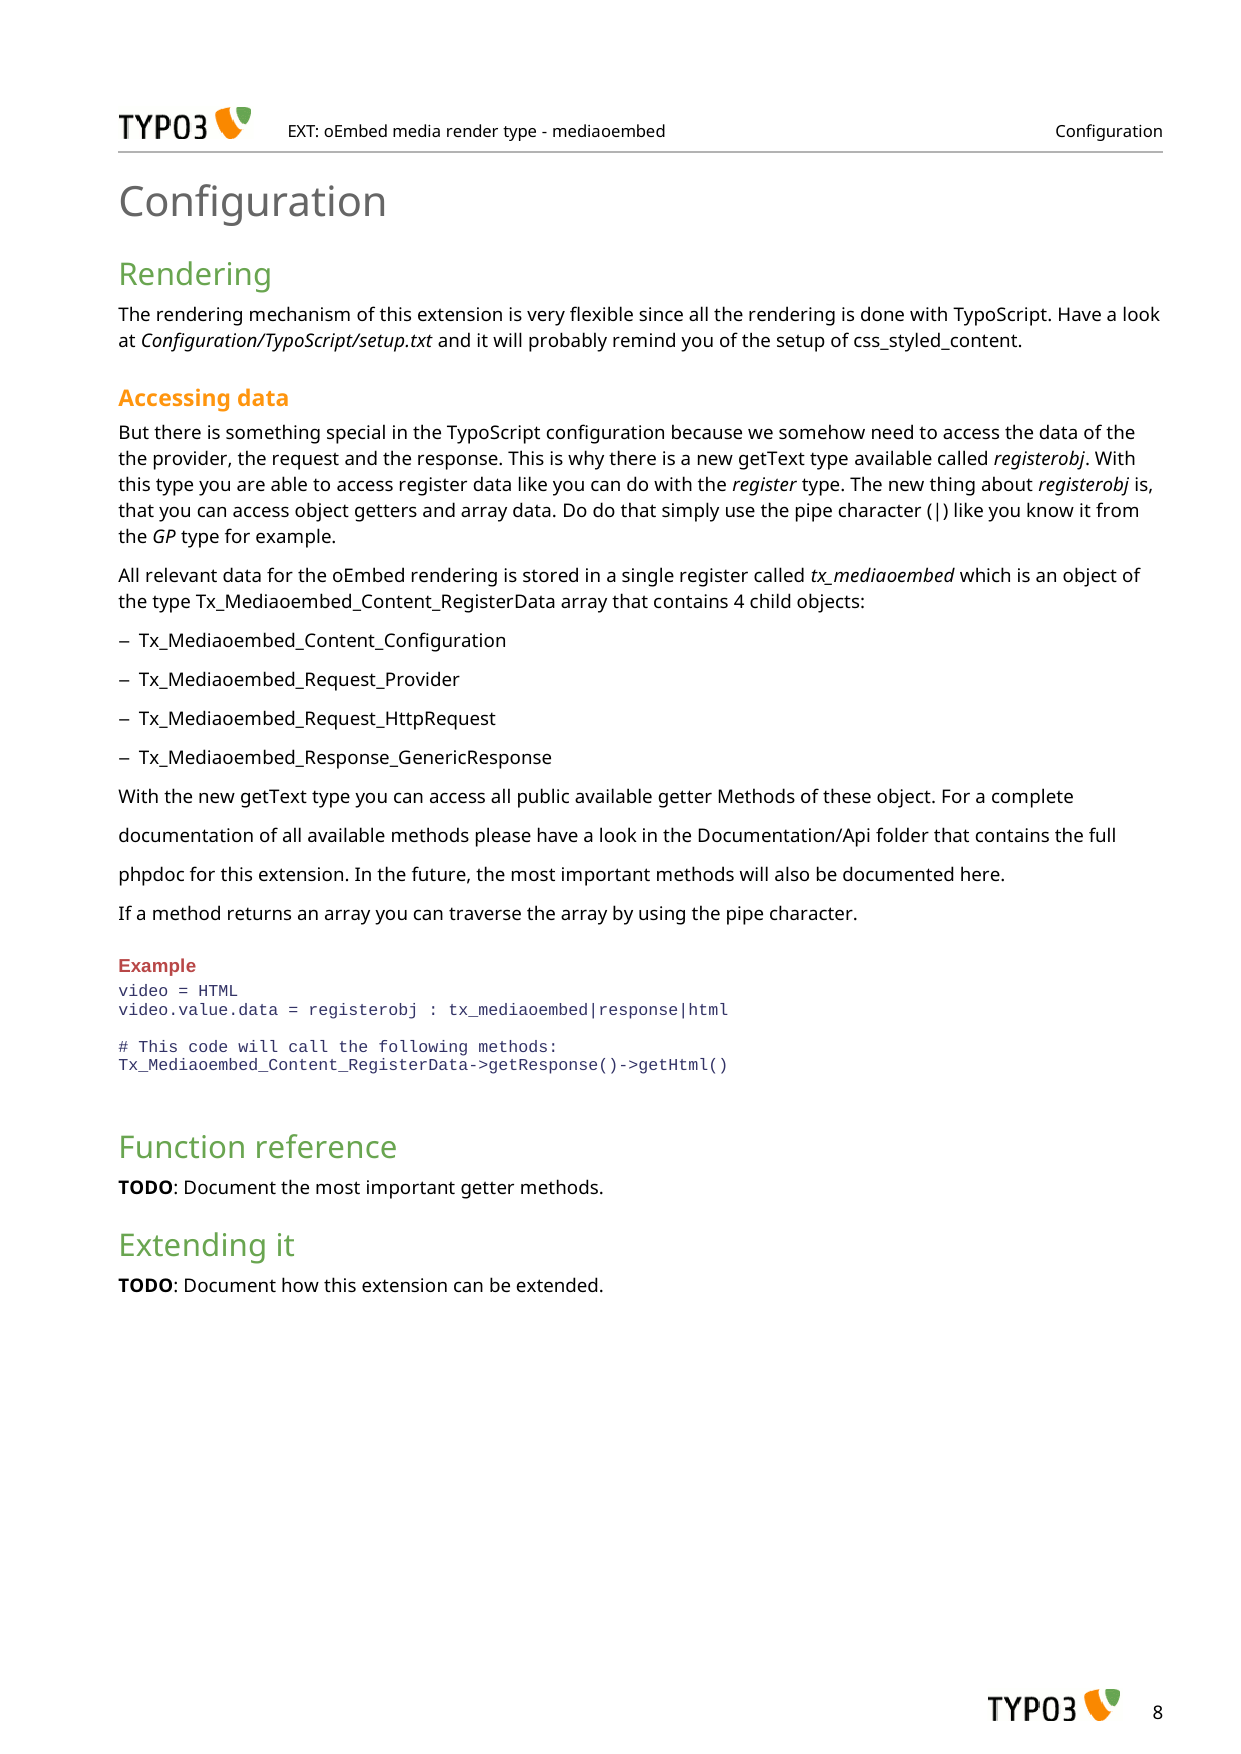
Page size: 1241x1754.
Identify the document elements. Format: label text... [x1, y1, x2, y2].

text # This code will call the following methods: [118, 1038, 1163, 1057]
list Tx_Mediaoembed_Content_Configuration [118, 627, 1163, 653]
subtitle Extending it [118, 1223, 1163, 1266]
picture [118, 106, 254, 139]
list Tx_Mediaoembed_Response_GenericResponse [118, 744, 1163, 770]
subtitle Function reference [118, 1125, 1163, 1168]
subtitle Rendering [118, 252, 1163, 294]
text All relevant data for the oEmbed rendering is stored in a single register called tx_mediaoembed which is an object of the type Tx_Mediaoembed_Content_RegisterData array that contains 4 child objects: [118, 562, 1163, 614]
text Tx_Mediaoembed_Content_RegisterData->getResponse()->getHtml() [118, 1057, 1163, 1076]
list If a method returns an array you can traverse the array by using the pipe character. [118, 900, 1163, 926]
text video = HTML [118, 983, 1163, 1001]
text But there is something special in the TypoScript configuration because we somehow need to access the data of the the provider, the request and the response. This is why there is a new getText type available called registerobj. With this type you are able to access register data like you can do with the register type. The new thing about registerobj is, that you can access object getters and array data. Do do that simply use the pipe character (|) like you know it from the GP type for example. [118, 419, 1163, 549]
list Tx_Mediaoembed_Request_Provider [118, 666, 1163, 692]
text TODO: Document the most important getter methods. [118, 1174, 1163, 1200]
text TODO: Document how this extension can be extended. [118, 1272, 1163, 1298]
picture [987, 1688, 1123, 1721]
text The rendering mechanism of this extension is very flexible since all the rendering is done with TypoScript. Have a look at Configuration/TypoScript/setup.txt and it will probably remind you of the setup of css_styled_content. [118, 301, 1163, 353]
subtitle Example [118, 956, 1163, 977]
subtitle Configuration [118, 172, 1163, 228]
list With the new getText type you can access all public available getter Methods of these object. For a complete documentation of all available methods please have a look in the Documentation/Api folder that contains the full phpdoc for this extension. In the future, the most important methods will also be documented here. [118, 783, 1163, 887]
list Tx_Mediaoembed_Request_HttpRequest [118, 705, 1163, 731]
text video.value.data = registerobj : tx_mediaoembed|response|html [118, 1001, 1163, 1020]
subtitle Accessing data [118, 382, 1163, 413]
